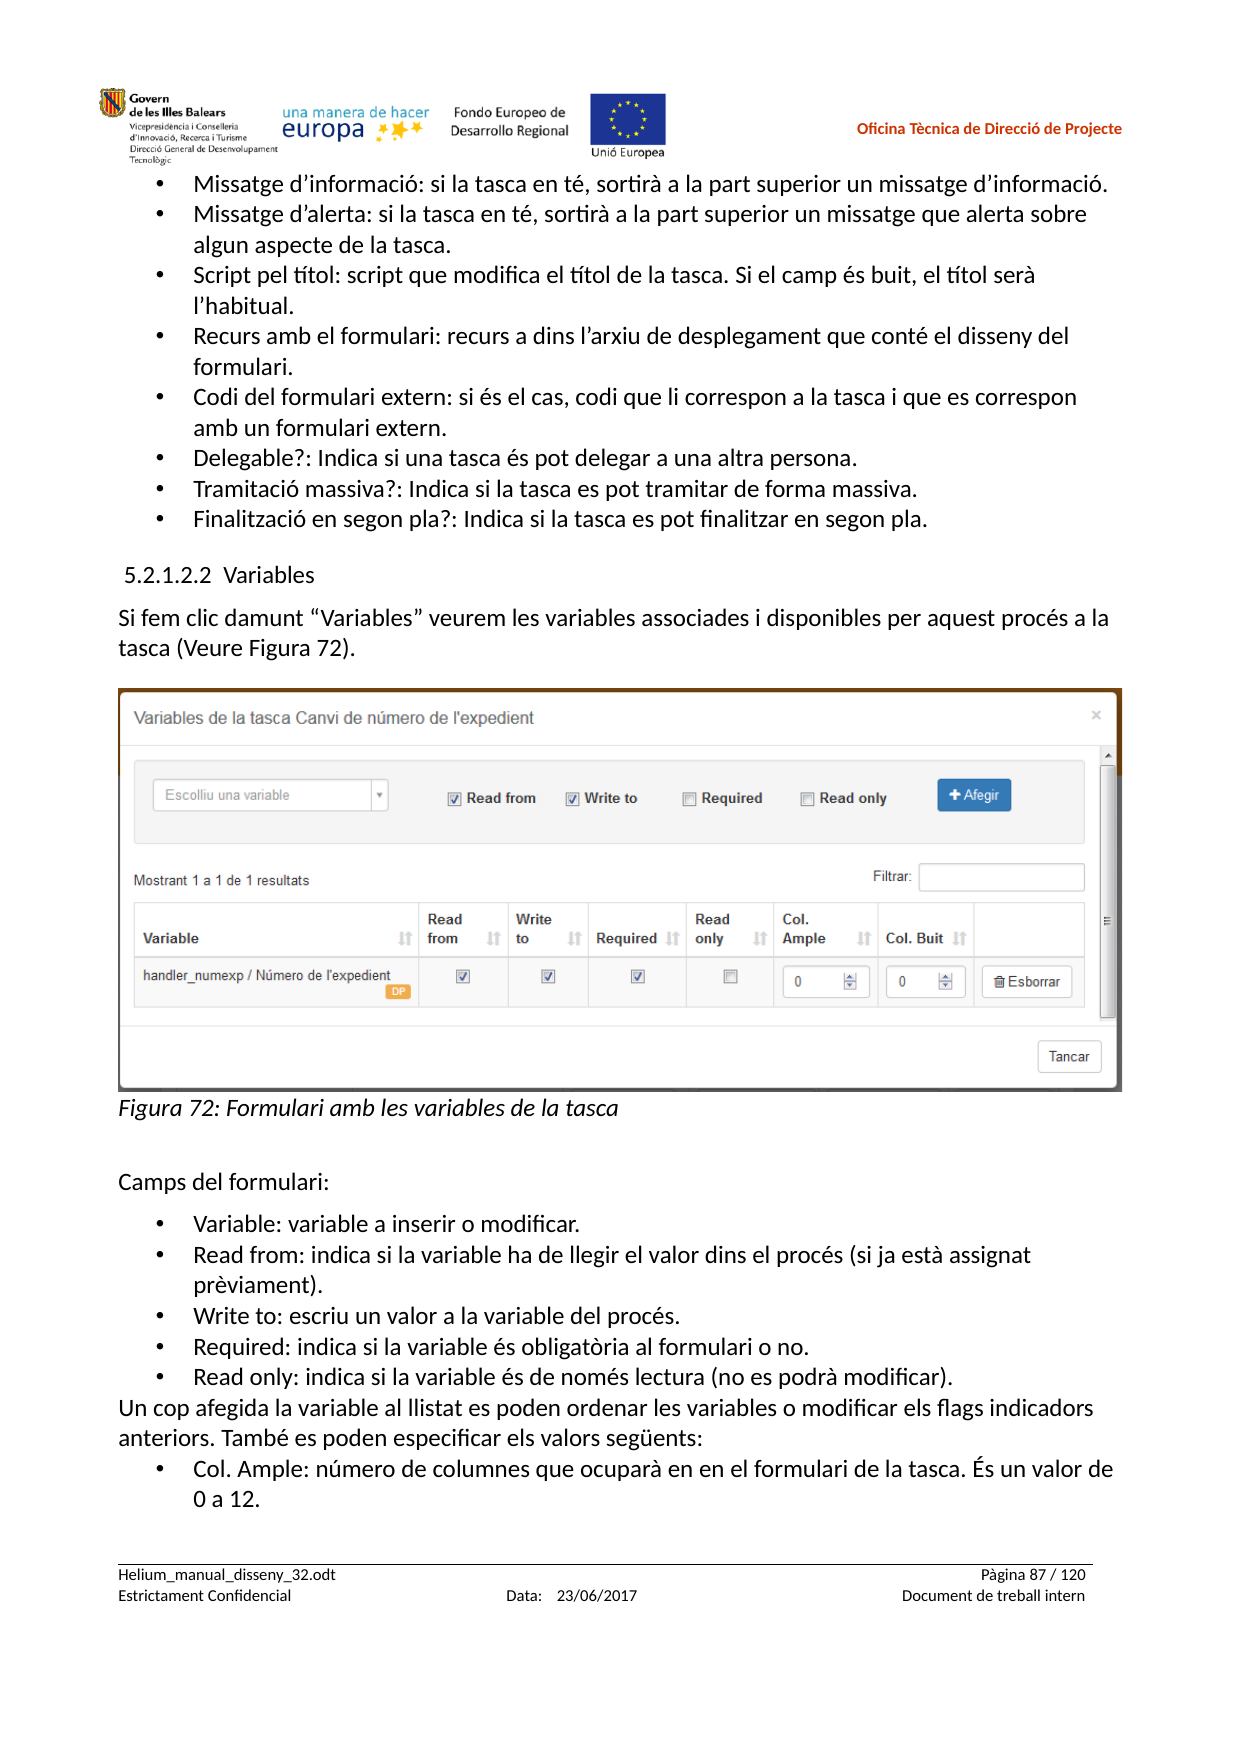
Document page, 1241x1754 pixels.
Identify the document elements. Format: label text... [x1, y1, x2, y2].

list Recurs amb el formulari: recurs a dins l’arxiu de desplegament que conté el disseny del formulari. [156, 321, 1122, 382]
picture [118, 688, 1123, 1092]
list Read only: indica si la variable és de només lectura (no es podrà modificar). [156, 1361, 1122, 1392]
picture [99, 87, 668, 166]
list Read from: indica si la variable ha de llegir el valor dins el procés (si ja està assignat prèviament). [156, 1239, 1122, 1300]
list Finalització en segon pla?: Indica si la tasca es pot finalitzar en segon pla. [156, 504, 1122, 534]
text Si fem clic damunt “Variables” veurem les variables associades i disponibles per aquest procés a la tasca (Veure Figura 72). [118, 602, 1122, 663]
list Tramitació massiva?: Indica si la tasca es pot tramitar de forma massiva. [156, 473, 1122, 504]
list Codi del formulari extern: si és el cas, codi que li correspon a la tasca i que es correspon amb un formulari extern. [156, 382, 1122, 443]
list Missatge d’informació: si la tasca en té, sortirà a la part superior un missatge d’informació. [156, 168, 1122, 198]
list Missatge d’alerta: si la tasca en té, sortirà a la part superior un missatge que alerta sobre algun aspecte de la tasca. [156, 198, 1122, 259]
list Script pel títol: script que modifica el títol de la tasca. Si el camp és buit, el títol serà l’habitual. [156, 259, 1122, 321]
list Delegable?: Indica si una tasca és pot delegar a una altra persona. [156, 443, 1122, 473]
subtitle Variables [118, 559, 1122, 589]
text Un cop afegida la variable al llistat es poden ordenar les variables o modificar els flags indicadors anteriors. També es poden especificar els valors següents: [118, 1392, 1122, 1453]
list Col. Ample: número de columnes que ocuparà en en el formulari de la tasca. És un valor de 0 a 12. [156, 1453, 1122, 1514]
list Variable: variable a inserir o modificar. [156, 1209, 1122, 1239]
text Camps del formulari: [118, 1166, 1122, 1196]
list Required: indica si la variable és obligatòria al formulari o no. [156, 1331, 1122, 1361]
list Write to: escriu un valor a la variable del procés. [156, 1300, 1122, 1331]
text Figura 72: Formulari amb les variables de la tasca [118, 1092, 1122, 1123]
